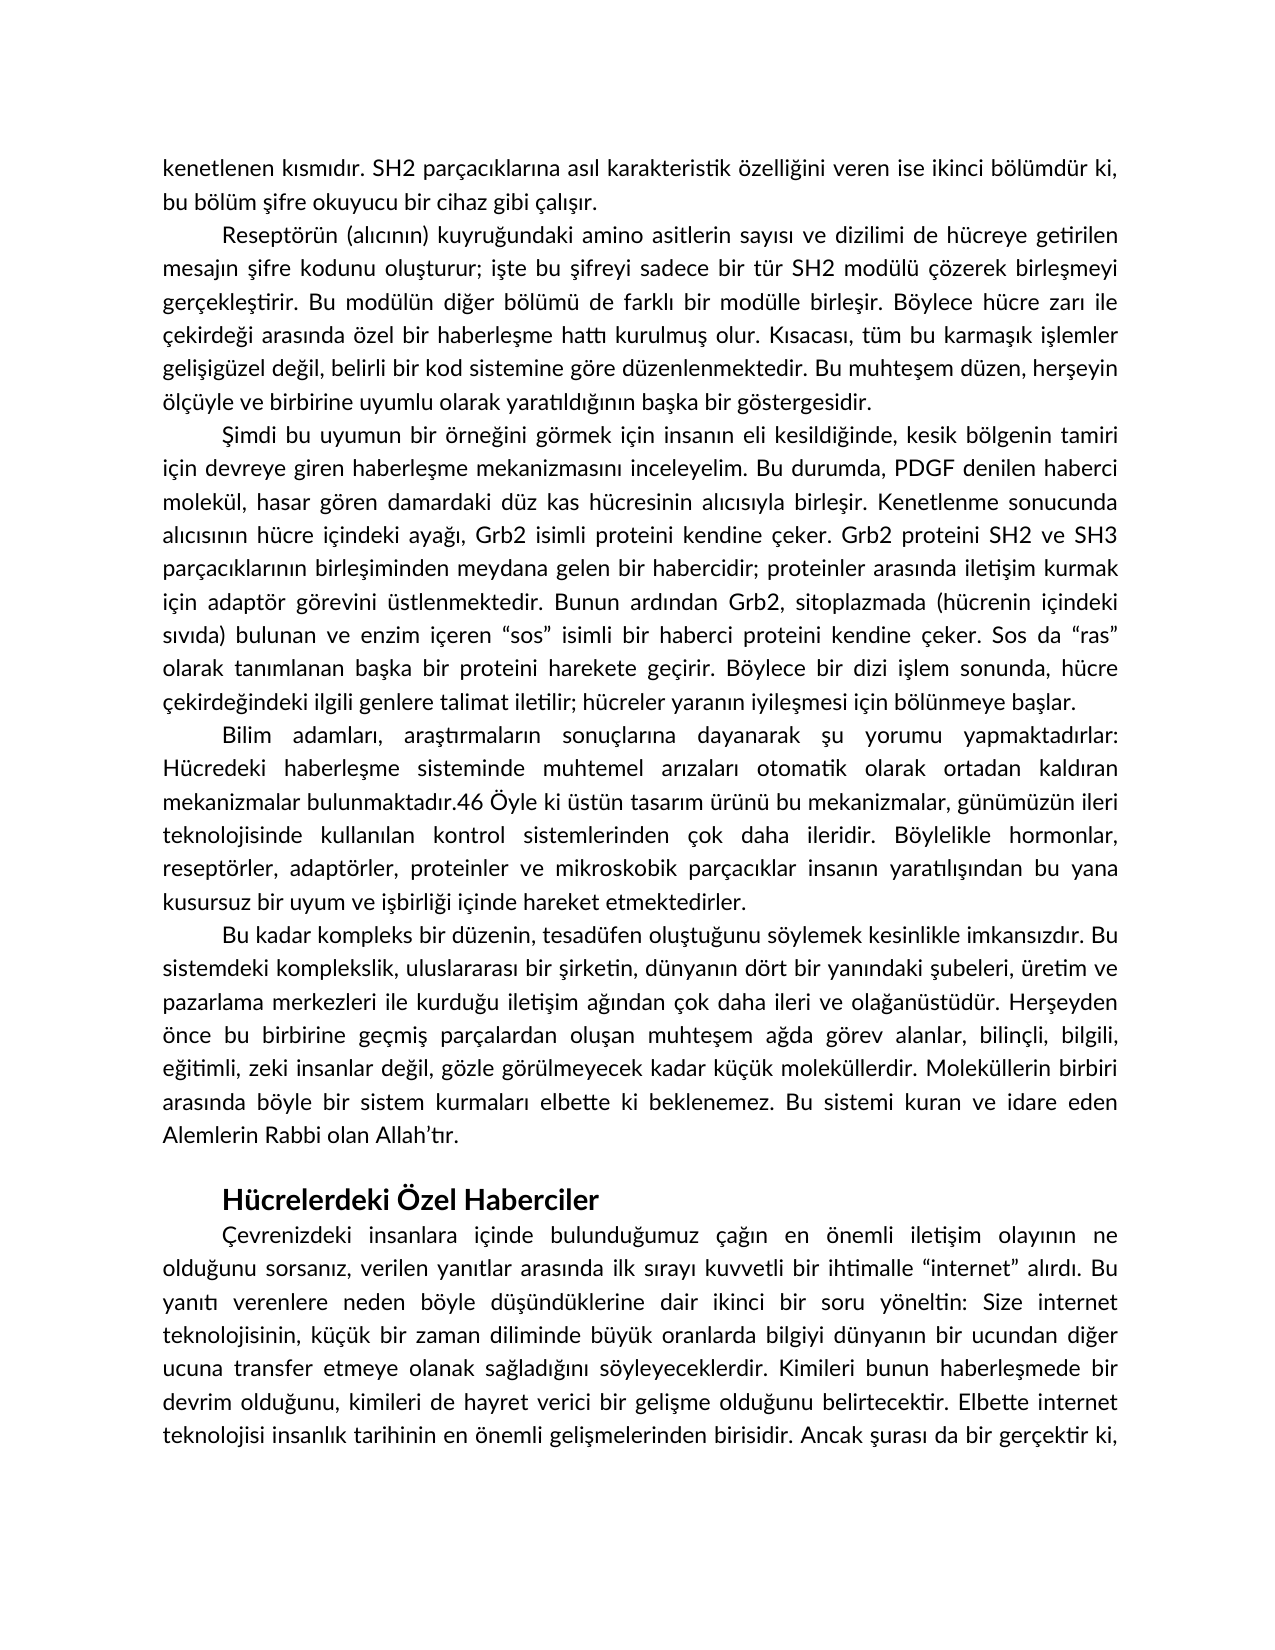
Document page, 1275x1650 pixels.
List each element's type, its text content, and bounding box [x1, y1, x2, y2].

text Bilim adamları, araştırmaların sonuçlarına dayanarak şu yorumu yapmaktadırlar: Hücredeki haberleşme sisteminde muhtemel arızaları otomatik olarak ortadan kaldıran mekanizmalar bulunmaktadır.46 Öyle ki üstün tasarım ürünü bu mekanizmalar, günümüzün ileri teknolojisinde kullanılan kontrol sistemlerinden çok daha ileridir. Böylelikle hormonlar, reseptörler, adaptörler, proteinler ve mikroskobik parçacıklar insanın yaratılışından bu yana kusursuz bir uyum ve işbirliği içinde hareket etmektedirler. [162, 717, 1119, 917]
text Şimdi bu uyumun bir örneğini görmek için insanın eli kesildiğinde, kesik bölgenin tamiri için devreye giren haberleşme mekanizmasını inceleyelim. Bu durumda, PDGF denilen haberci molekül, hasar gören damardaki düz kas hücresinin alıcısıyla birleşir. Kenetlenme sonucunda alıcısının hücre içindeki ayağı, Grb2 isimli proteini kendine çeker. Grb2 proteini SH2 ve SH3 parçacıklarının birleşiminden meydana gelen bir habercidir; proteinler arasında iletişim kurmak için adaptör görevini üstlenmektedir. Bunun ardından Grb2, sitoplazmada (hücrenin içindeki sıvıda) bulunan ve enzim içeren “sos” isimli bir haberci proteini kendine çeker. Sos da “ras” olarak tanımlanan başka bir proteini harekete geçirir. Böylece bir dizi işlem sonunda, hücre çekirdeğindeki ilgili genlere talimat iletilir; hücreler yaranın iyileşmesi için bölünmeye başlar. [162, 417, 1119, 717]
text kenetlenen kısmıdır. SH2 parçacıklarına asıl karakteristik özelliğini veren ise ikinci bölümdür ki, bu bölüm şifre okuyucu bir cihaz gibi çalışır. [162, 150, 1119, 217]
text Reseptörün (alıcının) kuyruğundaki amino asitlerin sayısı ve dizilimi de hücreye getirilen mesajın şifre kodunu oluşturur; işte bu şifreyi sadece bir tür SH2 modülü çözerek birleşmeyi gerçekleştirir. Bu modülün diğer bölümü de farklı bir modülle birleşir. Böylece hücre zarı ile çekirdeği arasında özel bir haberleşme hattı kurulmuş olur. Kısacası, tüm bu karmaşık işlemler gelişigüzel değil, belirli bir kod sistemine göre düzenlenmektedir. Bu muhteşem düzen, herşeyin ölçüyle ve birbirine uyumlu olarak yaratıldığının başka bir göstergesidir. [162, 217, 1119, 417]
text Bu kadar kompleks bir düzenin, tesadüfen oluştuğunu söylemek kesinlikle imkansızdır. Bu sistemdeki komplekslik, uluslararası bir şirketin, dünyanın dört bir yanındaki şubeleri, üretim ve pazarlama merkezleri ile kurduğu iletişim ağından çok daha ileri ve olağanüstüdür. Herşeyden önce bu birbirine geçmiş parçalardan oluşan muhteşem ağda görev alanlar, bilinçli, bilgili, eğitimli, zeki insanlar değil, gözle görülmeyecek kadar küçük moleküllerdir. Moleküllerin birbiri arasında böyle bir sistem kurmaları elbette ki beklenemez. Bu sistemi kuran ve idare eden Alemlerin Rabbi olan Allah’tır. [162, 917, 1119, 1150]
text Hücrelerdeki Özel Haberciler [162, 1183, 1119, 1217]
text Çevrenizdeki insanlara içinde bulunduğumuz çağın en önemli iletişim olayının ne olduğunu sorsanız, verilen yanıtlar arasında ilk sırayı kuvvetli bir ihtimalle “internet” alırdı. Bu yanıtı verenlere neden böyle düşündüklerine dair ikinci bir soru yöneltin: Size internet teknolojisinin, küçük bir zaman diliminde büyük oranlarda bilgiyi dünyanın bir ucundan diğer ucuna transfer etmeye olanak sağladığını söyleyeceklerdir. Kimileri bunun haberleşmede bir devrim olduğunu, kimileri de hayret verici bir gelişme olduğunu belirtecektir. Elbette internet teknolojisi insanlık tarihinin en önemli gelişmelerinden birisidir. Ancak şurası da bir gerçektir ki, [162, 1217, 1119, 1450]
